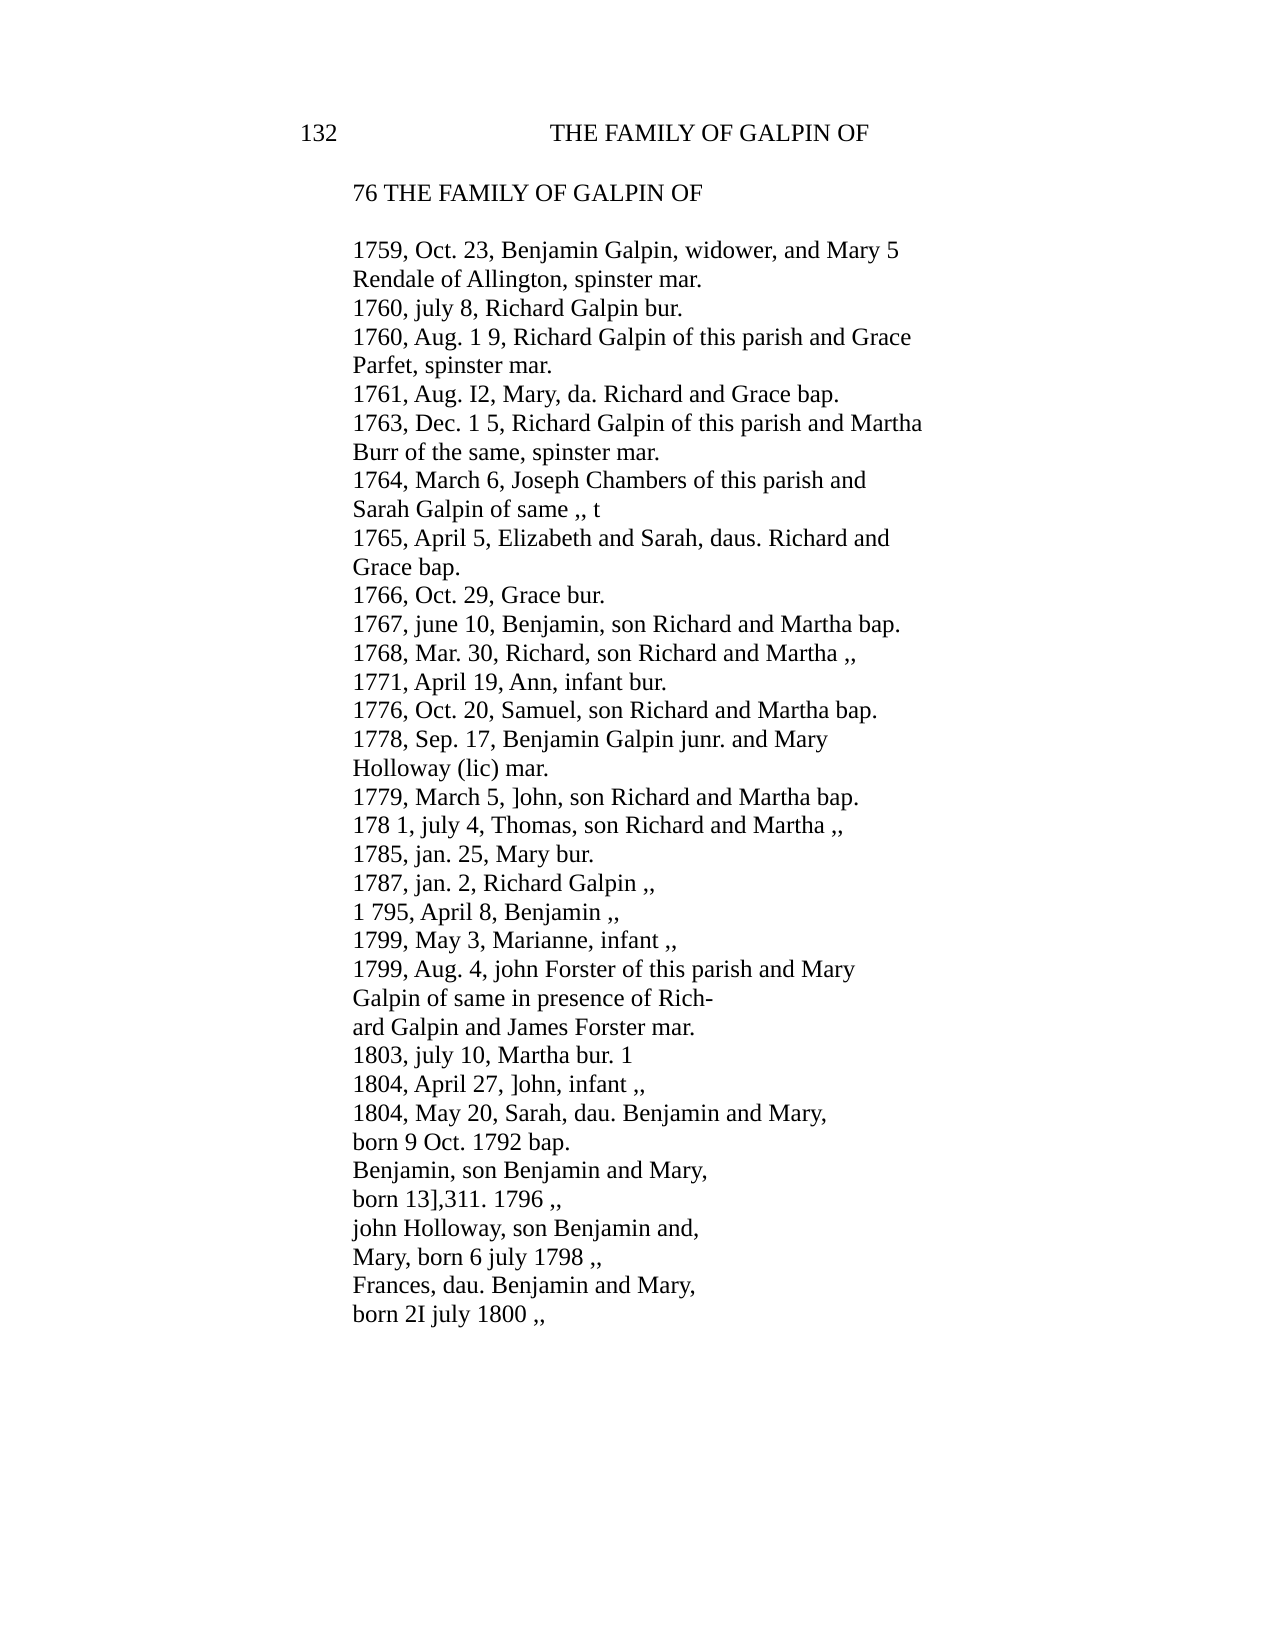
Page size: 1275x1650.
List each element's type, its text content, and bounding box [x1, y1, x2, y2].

text Grace bap. [300, 552, 1125, 581]
text 1779, March 5, ]ohn, son Richard and Martha bap. [300, 782, 1125, 811]
text 1804, April 27, ]ohn, infant ,, [300, 1069, 1125, 1098]
text 1799, May 3, Marianne, infant ,, [300, 926, 1125, 954]
text 1760, Aug. 1 9, Richard Galpin of this parish and Grace [300, 322, 1125, 351]
text 1759, Oct. 23, Benjamin Galpin, widower, and Mary 5 [300, 236, 1125, 264]
text 1787, jan. 2, Richard Galpin ,, [300, 868, 1125, 897]
text 1803, july 10, Martha bur. 1 [300, 1041, 1125, 1069]
text 1804, May 20, Sarah, dau. Benjamin and Mary, [300, 1098, 1125, 1127]
text born 2I july 1800 ,, [300, 1299, 1125, 1328]
text 1761, Aug. I2, Mary, da. Richard and Grace bap. [300, 379, 1125, 408]
text Holloway (lic) mar. [300, 753, 1125, 782]
text john Holloway, son Benjamin and, [300, 1213, 1125, 1242]
text 1768, Mar. 30, Richard, son Richard and Martha ,, [300, 638, 1125, 667]
text 1771, April 19, Ann, infant bur. [300, 667, 1125, 696]
text 1785, jan. 25, Mary bur. [300, 839, 1125, 868]
text Frances, dau. Benjamin and Mary, [300, 1271, 1125, 1299]
text 1 795, April 8, Benjamin ,, [300, 897, 1125, 926]
text 76 THE FAMILY OF GALPIN OF [300, 178, 1125, 207]
text Sarah Galpin of same ,, t [300, 494, 1125, 523]
text 1765, April 5, Elizabeth and Sarah, daus. Richard and [300, 523, 1125, 552]
text born 9 Oct. 1792 bap. [300, 1127, 1125, 1156]
text Burr of the same, spinster mar. [300, 437, 1125, 466]
text 1776, Oct. 20, Samuel, son Richard and Martha bap. [300, 696, 1125, 724]
text 1764, March 6, Joseph Chambers of this parish and [300, 466, 1125, 494]
text born 13],311. 1796 ,, [300, 1184, 1125, 1213]
text ard Galpin and James Forster mar. [300, 1012, 1125, 1041]
text Benjamin, son Benjamin and Mary, [300, 1156, 1125, 1184]
text 178 1, july 4, Thomas, son Richard and Martha ,, [300, 811, 1125, 839]
text 1799, Aug. 4, john Forster of this parish and Mary [300, 954, 1125, 983]
text Mary, born 6 july 1798 ,, [300, 1242, 1125, 1271]
text Parfet, spinster mar. [300, 351, 1125, 379]
text Rendale of Allington, spinster mar. [300, 264, 1125, 293]
text 1778, Sep. 17, Benjamin Galpin junr. and Mary [300, 724, 1125, 753]
text 1760, july 8, Richard Galpin bur. [300, 293, 1125, 322]
text 1766, Oct. 29, Grace bur. [300, 581, 1125, 609]
text 1763, Dec. 1 5, Richard Galpin of this parish and Martha [300, 408, 1125, 437]
text Galpin of same in presence of Rich- [300, 983, 1125, 1012]
text 1767, june 10, Benjamin, son Richard and Martha bap. [300, 609, 1125, 638]
